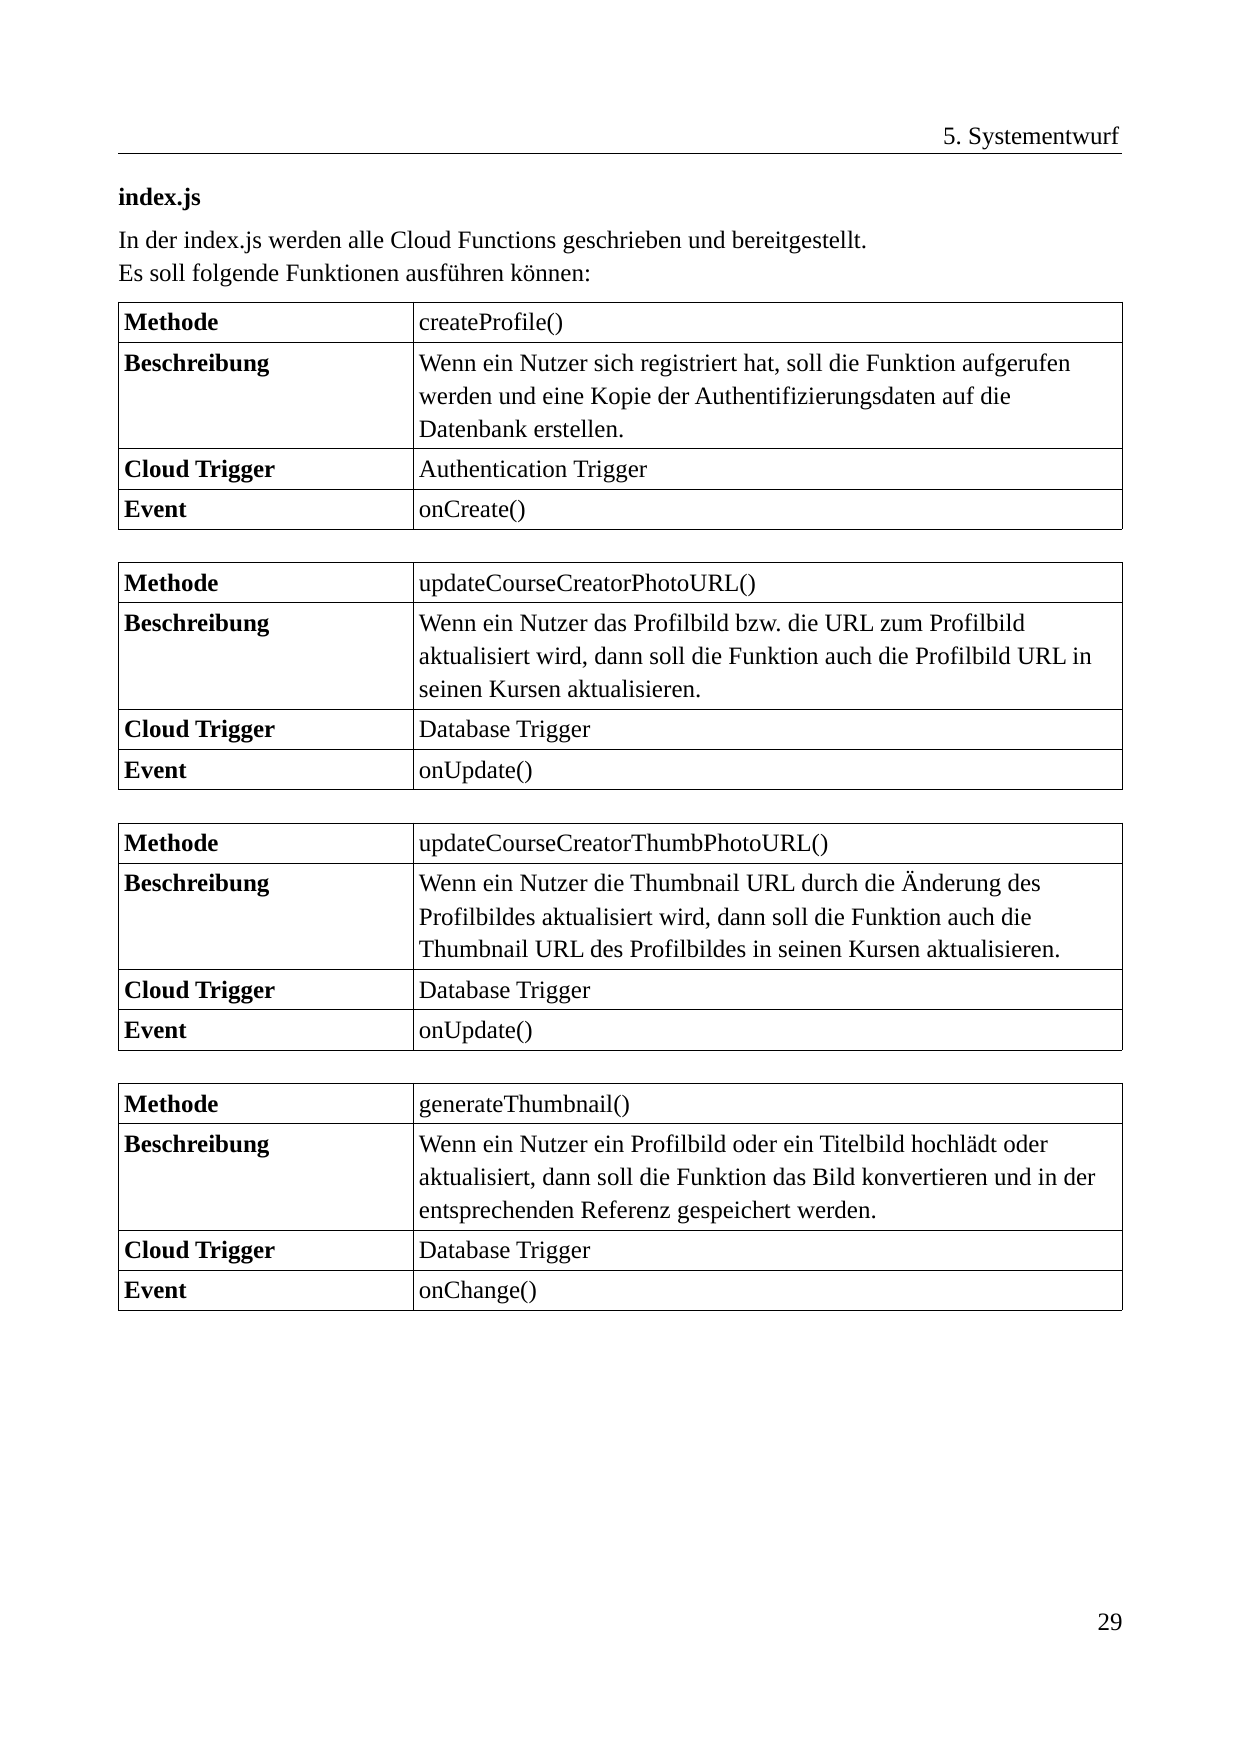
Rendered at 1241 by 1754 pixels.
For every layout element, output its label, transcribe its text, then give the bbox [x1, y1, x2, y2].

table_cell Event [119, 1271, 413, 1310]
table_header generateThumbnail() [414, 1084, 1122, 1123]
table_header Methode [119, 563, 413, 602]
table_cell Wenn ein Nutzer die Thumbnail URL durch die Änderung des Profilbildes aktualisiert wird, dann soll die Funktion auch die Thumbnail URL des Profilbildes in seinen Kursen aktualisieren. [414, 864, 1122, 969]
table_cell Beschreibung [119, 864, 413, 969]
table_cell onCreate() [414, 490, 1122, 529]
text Es soll folgende Funktionen ausführen können: [118, 258, 1122, 287]
table_header updateCourseCreatorPhotoURL() [414, 563, 1122, 602]
table_header Methode [119, 303, 413, 342]
table_cell onChange() [414, 1271, 1122, 1310]
table_cell Beschreibung [119, 343, 413, 448]
table_cell onUpdate() [414, 750, 1122, 789]
table_cell Event [119, 750, 413, 789]
table_cell Database Trigger [414, 970, 1122, 1009]
table_cell Authentication Trigger [414, 449, 1122, 488]
table_cell Wenn ein Nutzer ein Profilbild oder ein Titelbild hochlädt oder aktualisiert, dann soll die Funktion das Bild konvertieren und in der entsprechenden Referenz gespeichert werden. [414, 1124, 1122, 1229]
table_cell Cloud Trigger [119, 710, 413, 749]
table_cell Cloud Trigger [119, 1231, 413, 1270]
table_header createProfile() [414, 303, 1122, 342]
table_cell Wenn ein Nutzer das Profilbild bzw. die URL zum Profilbild aktualisiert wird, dann soll die Funktion auch die Profilbild URL in seinen Kursen aktualisieren. [414, 603, 1122, 709]
text index.js [118, 182, 1122, 211]
table_cell onUpdate() [414, 1010, 1122, 1050]
text In der index.js werden alle Cloud Functions geschrieben und bereitgestellt. [118, 225, 1122, 254]
table_cell Database Trigger [414, 710, 1122, 749]
table_cell Database Trigger [414, 1231, 1122, 1270]
table_header Methode [119, 824, 413, 863]
table_cell Beschreibung [119, 1124, 413, 1229]
table_header Methode [119, 1084, 413, 1123]
table_cell Beschreibung [119, 603, 413, 709]
table_cell Event [119, 490, 413, 529]
table_cell Cloud Trigger [119, 970, 413, 1009]
table_cell Cloud Trigger [119, 449, 413, 488]
table_cell Event [119, 1010, 413, 1050]
table_cell Wenn ein Nutzer sich registriert hat, soll die Funktion aufgerufen werden und eine Kopie der Authentifizierungsdaten auf die Datenbank erstellen. [414, 343, 1122, 448]
table_header updateCourseCreatorThumbPhotoURL() [414, 824, 1122, 863]
